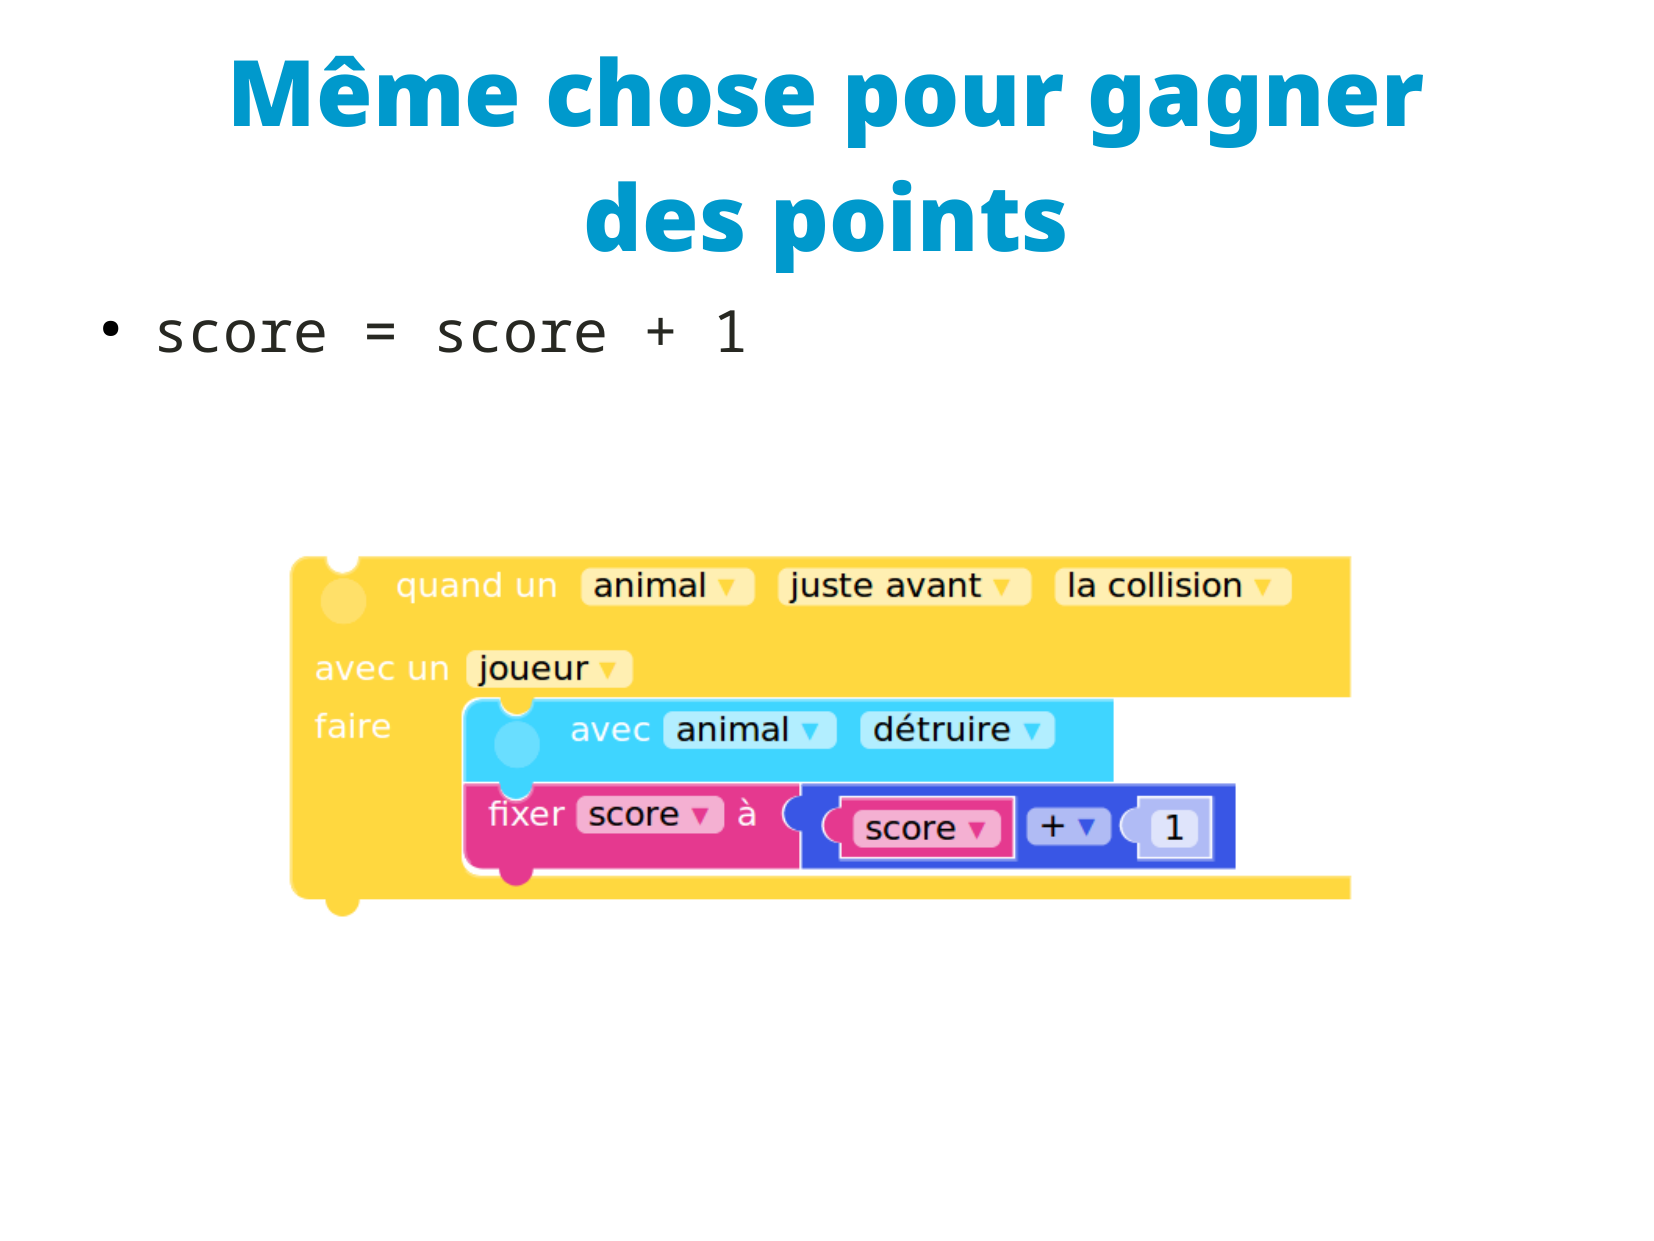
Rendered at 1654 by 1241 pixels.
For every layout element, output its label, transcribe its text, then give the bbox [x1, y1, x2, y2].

list score = score + 1 [82, 290, 1571, 1010]
picture [268, 533, 1386, 934]
title Même chose pour gagner des points [82, 45, 1571, 261]
